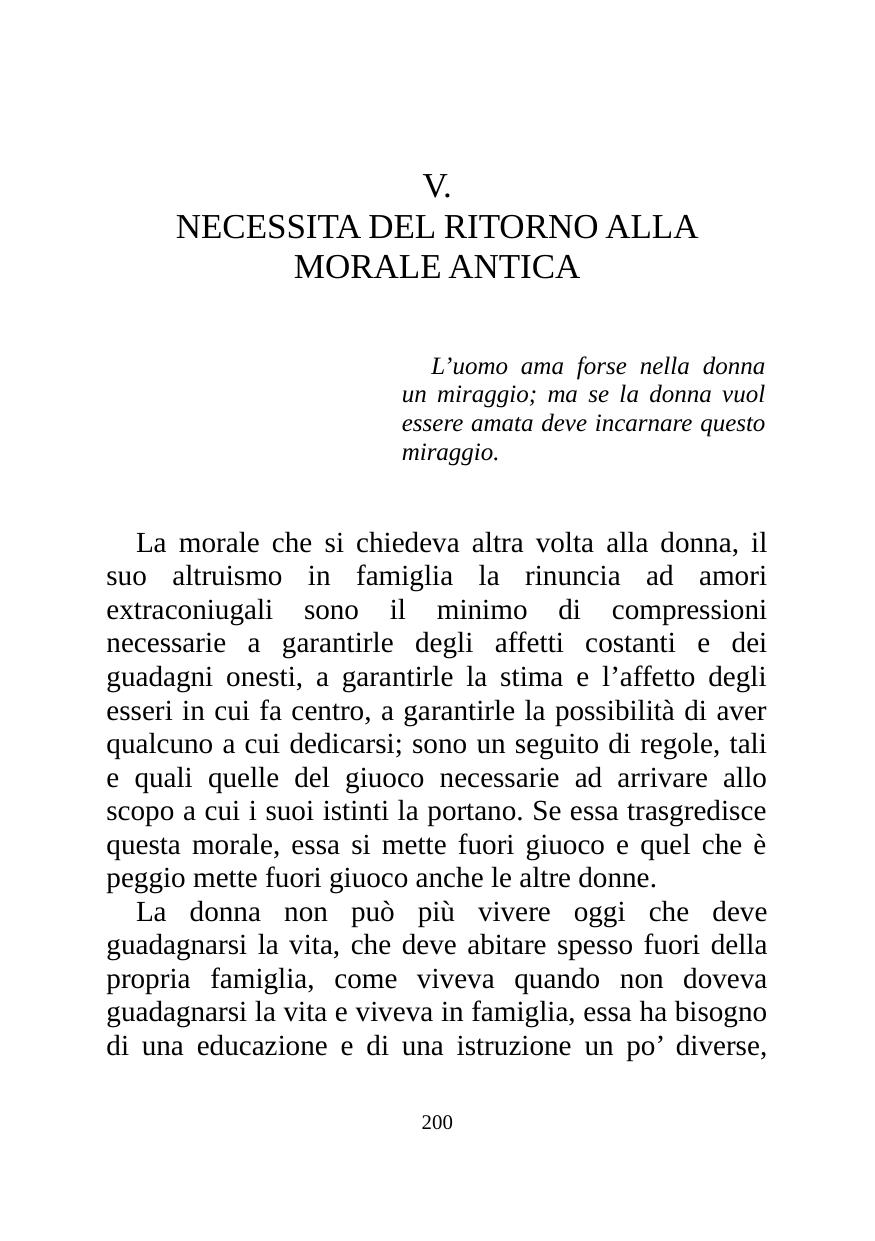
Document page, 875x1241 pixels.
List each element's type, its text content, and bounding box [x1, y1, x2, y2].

subtitle V. NECESSITA DEL RITORNO ALLA MORALE ANTICA [106, 165, 768, 286]
text La morale che si chiedeva altra volta alla donna, il suo altruismo in famiglia la rinuncia ad amori extraconiugali sono il minimo di compressioni necessarie a garantirle degli affetti costanti e dei guadagni onesti, a garantirle la stima e l’affetto degli esseri in cui fa centro, a garantirle la possibilità di aver qualcuno a cui dedicarsi; sono un seguito di regole, tali e quali quelle del giuoco necessarie ad arrivare allo scopo a cui i suoi istinti la portano. Se essa trasgredisce questa morale, essa si mette fuori giuoco e quel che è peggio mette fuori giuoco anche le altre donne. [106, 525, 768, 894]
text L’uomo ama forse nella donna un miraggio; ma se la donna vuol essere amata deve incarnare questo miraggio. [402, 351, 768, 466]
text La donna non può più vivere oggi che deve guadagnarsi la vita, che deve abitare spesso fuori della propria famiglia, come viveva quando non doveva guadagnarsi la vita e viveva in famiglia, essa ha bisogno di una educazione e di una istruzione un po’ diverse, [106, 894, 768, 1062]
